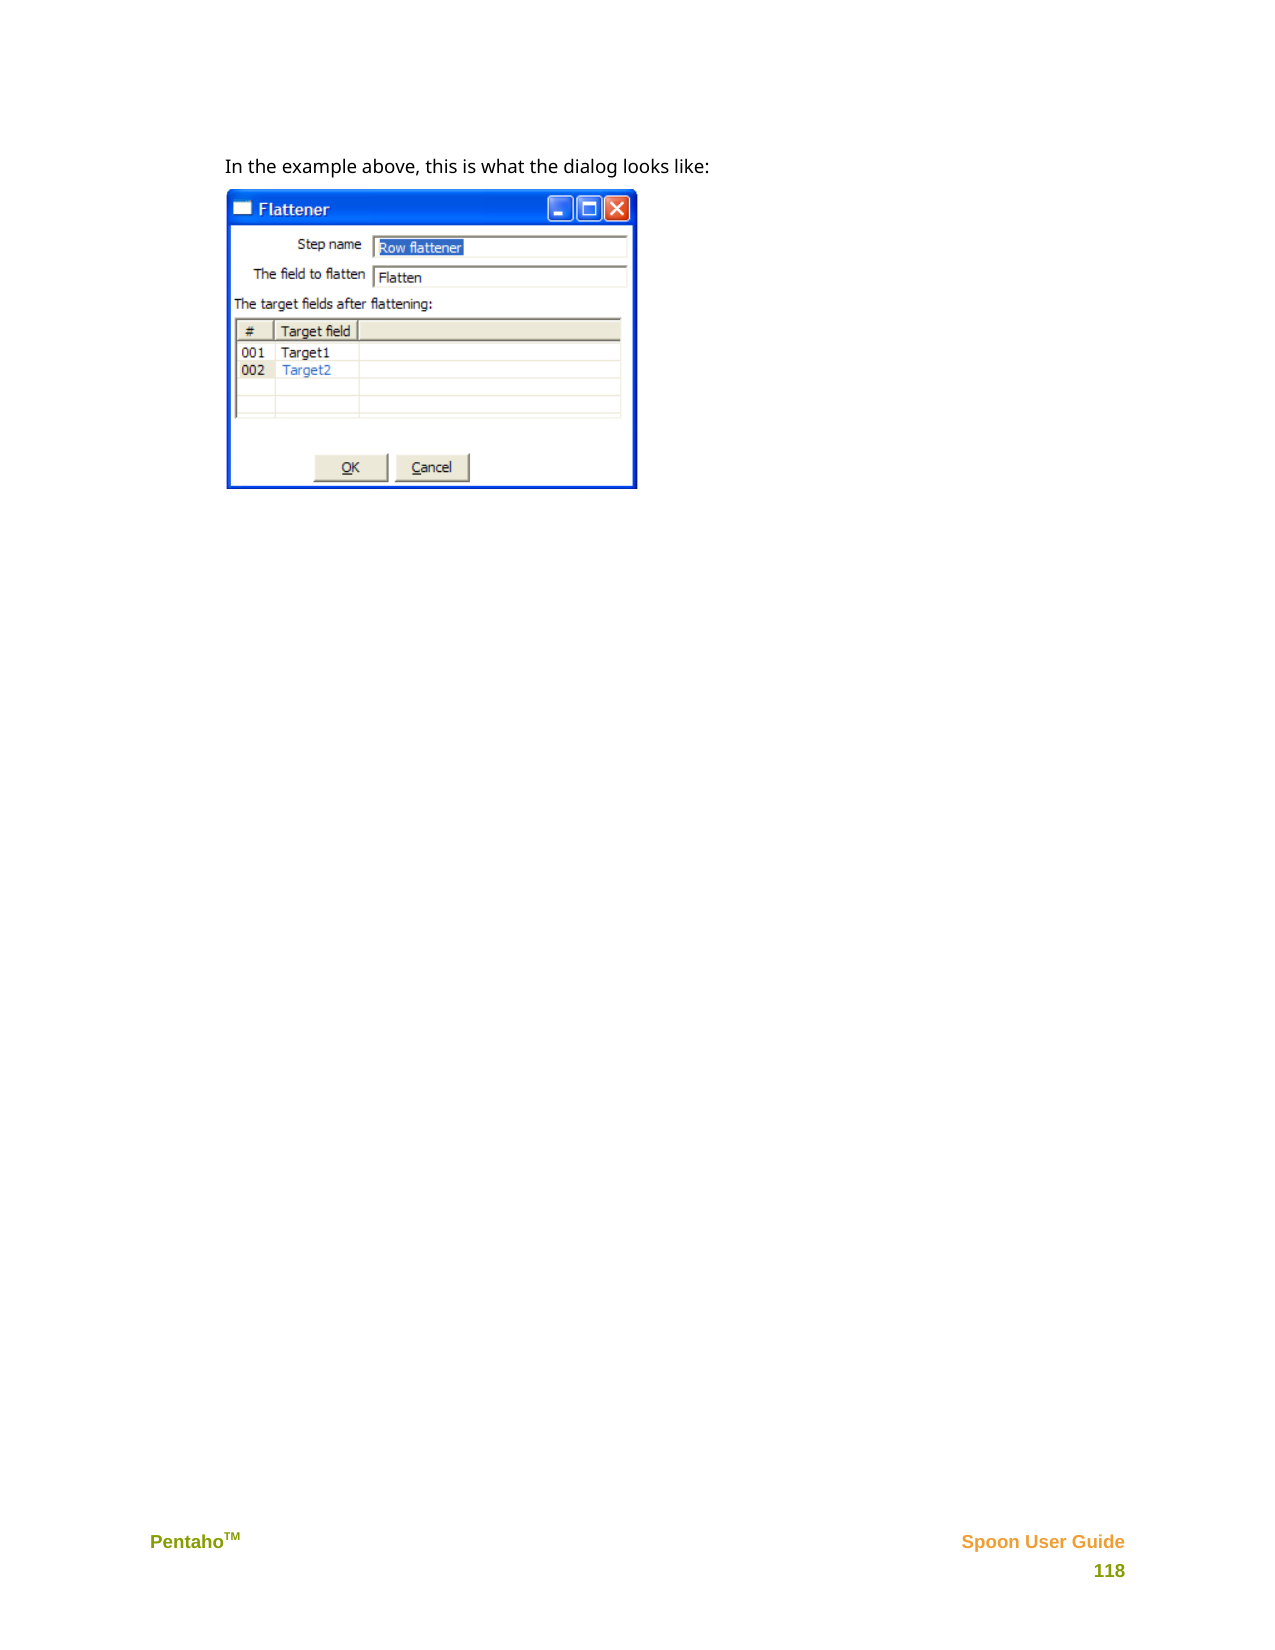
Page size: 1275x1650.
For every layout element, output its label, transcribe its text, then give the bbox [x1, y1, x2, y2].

text In the example above, this is what the dialog looks like: [225, 150, 1125, 179]
